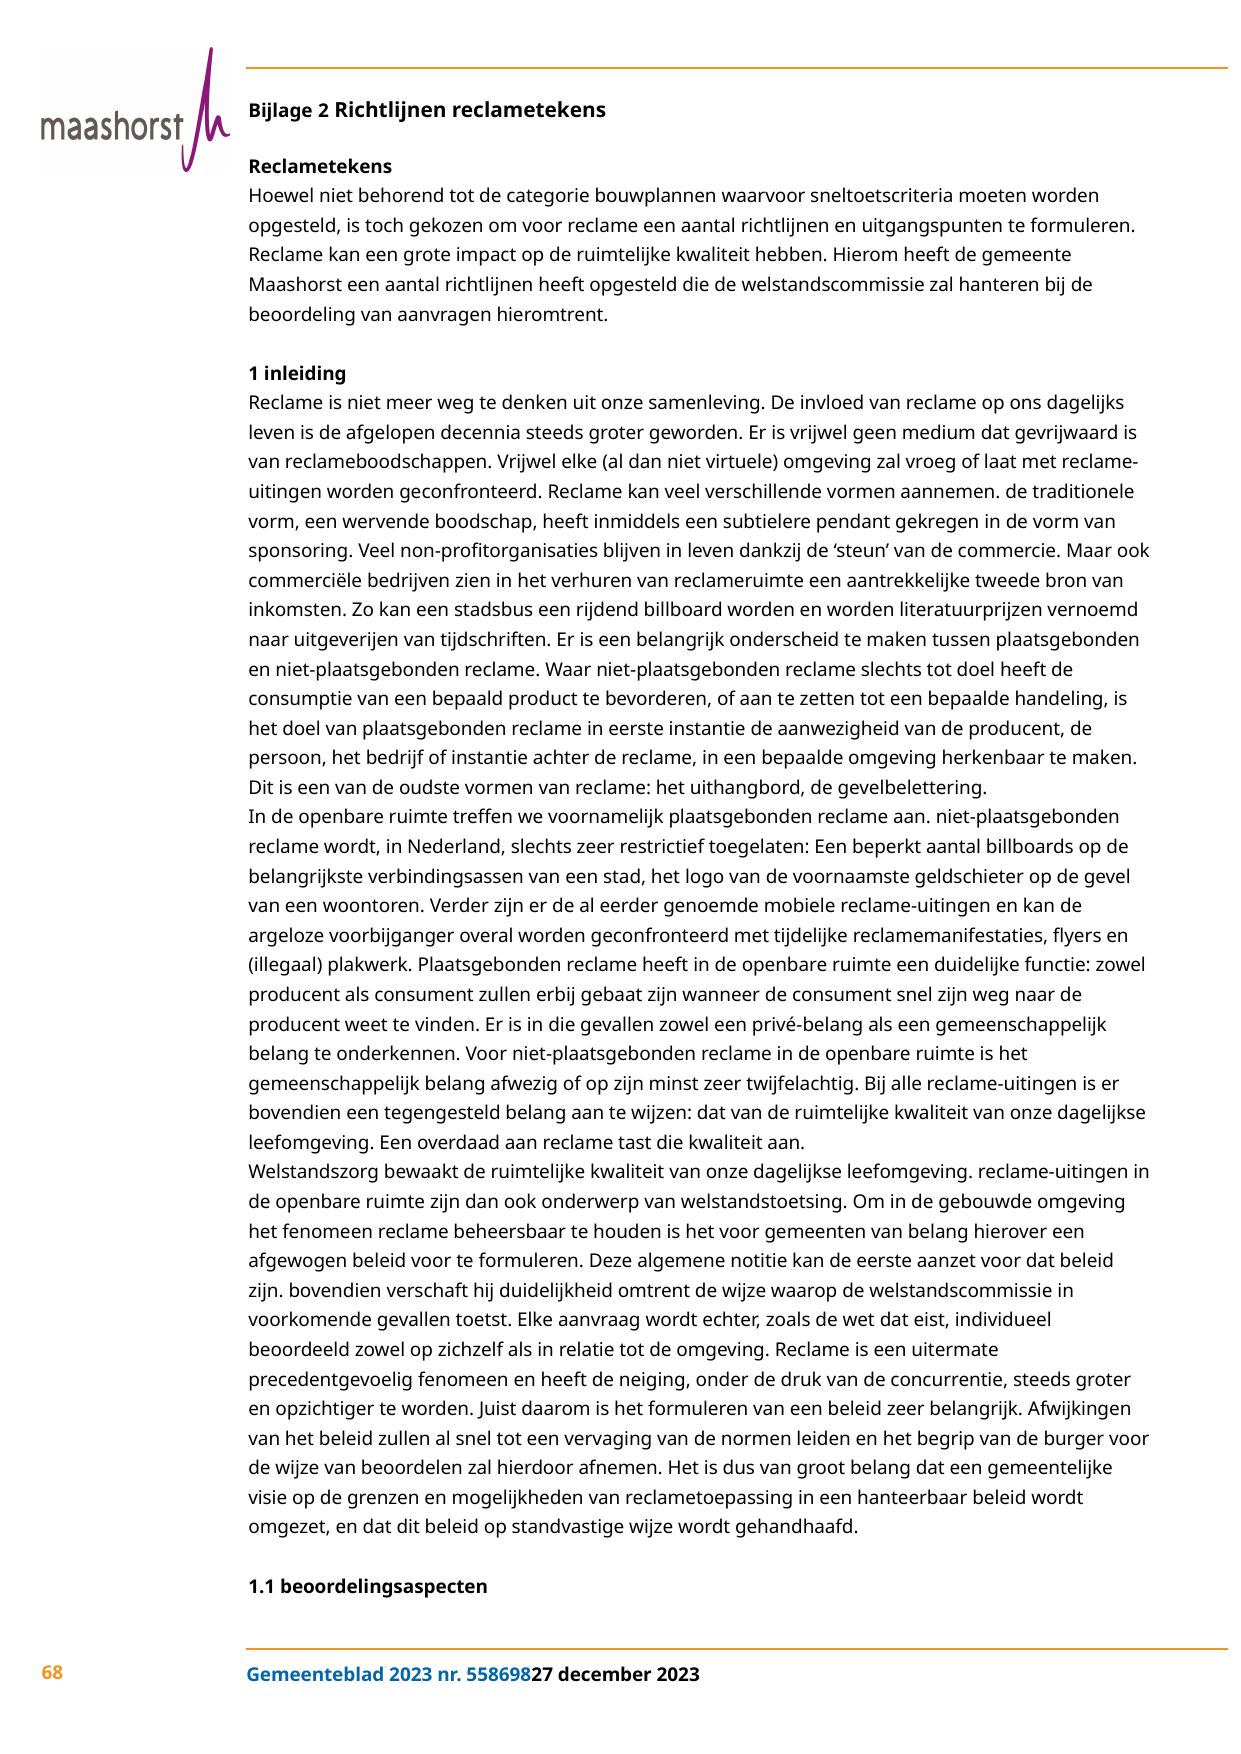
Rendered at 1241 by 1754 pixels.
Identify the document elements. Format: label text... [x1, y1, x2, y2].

text Reclame is niet meer weg te denken uit onze samenleving. De invloed van reclame op ons dagelijks leven is de afgelopen decennia steeds groter geworden. Er is vrijwel geen medium dat gevrijwaard is van reclameboodschappen. Vrijwel elke (al dan niet virtuele) omgeving zal vroeg of laat met reclame-uitingen worden geconfronteerd. Reclame kan veel verschillende vormen aannemen. de traditionele vorm, een wervende boodschap, heeft inmiddels een subtielere pendant gekregen in de vorm van sponsoring. Veel non-profitorganisaties blijven in leven dankzij de ‘steun’ van de commercie. Maar ook commerciële bedrijven zien in het verhuren van reclameruimte een aantrekkelijke tweede bron van inkomsten. Zo kan een stadsbus een rijdend billboard worden en worden literatuurprijzen vernoemd naar uitgeverijen van tijdschriften. Er is een belangrijk onderscheid te maken tussen plaatsgebonden en niet-plaatsgebonden reclame. Waar niet-plaatsgebonden reclame slechts tot doel heeft de consumptie van een bepaald product te bevorderen, of aan te zetten tot een bepaalde handeling, is het doel van plaatsgebonden reclame in eerste instantie de aanwezigheid van de producent, de persoon, het bedrijf of instantie achter de reclame, in een bepaalde omgeving herkenbaar te maken. Dit is een van de oudste vormen van reclame: het uithangbord, de gevelbelettering. [248, 389, 1152, 800]
text Bijlage 2 Richtlijnen reclametekens [248, 95, 1152, 123]
text 1 inleiding [248, 360, 1152, 386]
picture [41, 47, 231, 172]
text Hoewel niet behorend tot de categorie bouwplannen waarvoor sneltoetscriteria moeten worden opgesteld, is toch gekozen om voor reclame een aantal richtlijnen en uitgangspunten te formuleren. Reclame kan een grote impact op de ruimtelijke kwaliteit hebben. Hierom heeft de gemeente Maashorst een aantal richtlijnen heeft opgesteld die de welstandscommissie zal hanteren bij de beoordeling van aanvragen hieromtrent. [248, 182, 1152, 327]
text In de openbare ruimte treffen we voornamelijk plaatsgebonden reclame aan. niet-plaatsgebonden reclame wordt, in Nederland, slechts zeer restrictief toegelaten: Een beperkt aantal billboards op de belangrijkste verbindingsassen van een stad, het logo van de voornaamste geldschieter op de gevel van een woontoren. Verder zijn er de al eerder genoemde mobiele reclame-uitingen en kan de argeloze voorbijganger overal worden geconfronteerd met tijdelijke reclamemanifestaties, flyers en (illegaal) plakwerk. Plaatsgebonden reclame heeft in de openbare ruimte een duidelijke functie: zowel producent als consument zullen erbij gebaat zijn wanneer de consument snel zijn weg naar de producent weet te vinden. Er is in die gevallen zowel een privé-belang als een gemeenschappelijk belang te onderkennen. Voor niet-plaatsgebonden reclame in de openbare ruimte is het gemeenschappelijk belang afwezig of op zijn minst zeer twijfelachtig. Bij alle reclame-uitingen is er bovendien een tegengesteld belang aan te wijzen: dat van de ruimtelijke kwaliteit van onze dagelijkse leefomgeving. Een overdaad aan reclame tast die kwaliteit aan. [248, 804, 1152, 1155]
text Reclametekens [248, 153, 1152, 179]
text 1.1 beoordelingsaspecten [248, 1573, 1152, 1599]
text Welstandszorg bewaakt de ruimtelijke kwaliteit van onze dagelijkse leefomgeving. reclame-uitingen in de openbare ruimte zijn dan ook onderwerp van welstandstoetsing. Om in de gebouwde omgeving het fenomeen reclame beheersbaar te houden is het voor gemeenten van belang hierover een afgewogen beleid voor te formuleren. Deze algemene notitie kan de eerste aanzet voor dat beleid zijn. bovendien verschaft hij duidelijkheid omtrent de wijze waarop de welstandscommissie in voorkomende gevallen toetst. Elke aanvraag wordt echter, zoals de wet dat eist, individueel beoordeeld zowel op zichzelf als in relatie tot de omgeving. Reclame is een uitermate precedentgevoelig fenomeen en heeft de neiging, onder de druk van de concurrentie, steeds groter en opzichtiger te worden. Juist daarom is het formuleren van een beleid zeer belangrijk. Afwijkingen van het beleid zullen al snel tot een vervaging van de normen leiden en het begrip van de burger voor de wijze van beoordelen zal hierdoor afnemen. Het is dus van groot belang dat een gemeentelijke visie op de grenzen en mogelijkheden van reclametoepassing in een hanteerbaar beleid wordt omgezet, en dat dit beleid op standvastige wijze wordt gehandhaafd. [248, 1159, 1152, 1539]
